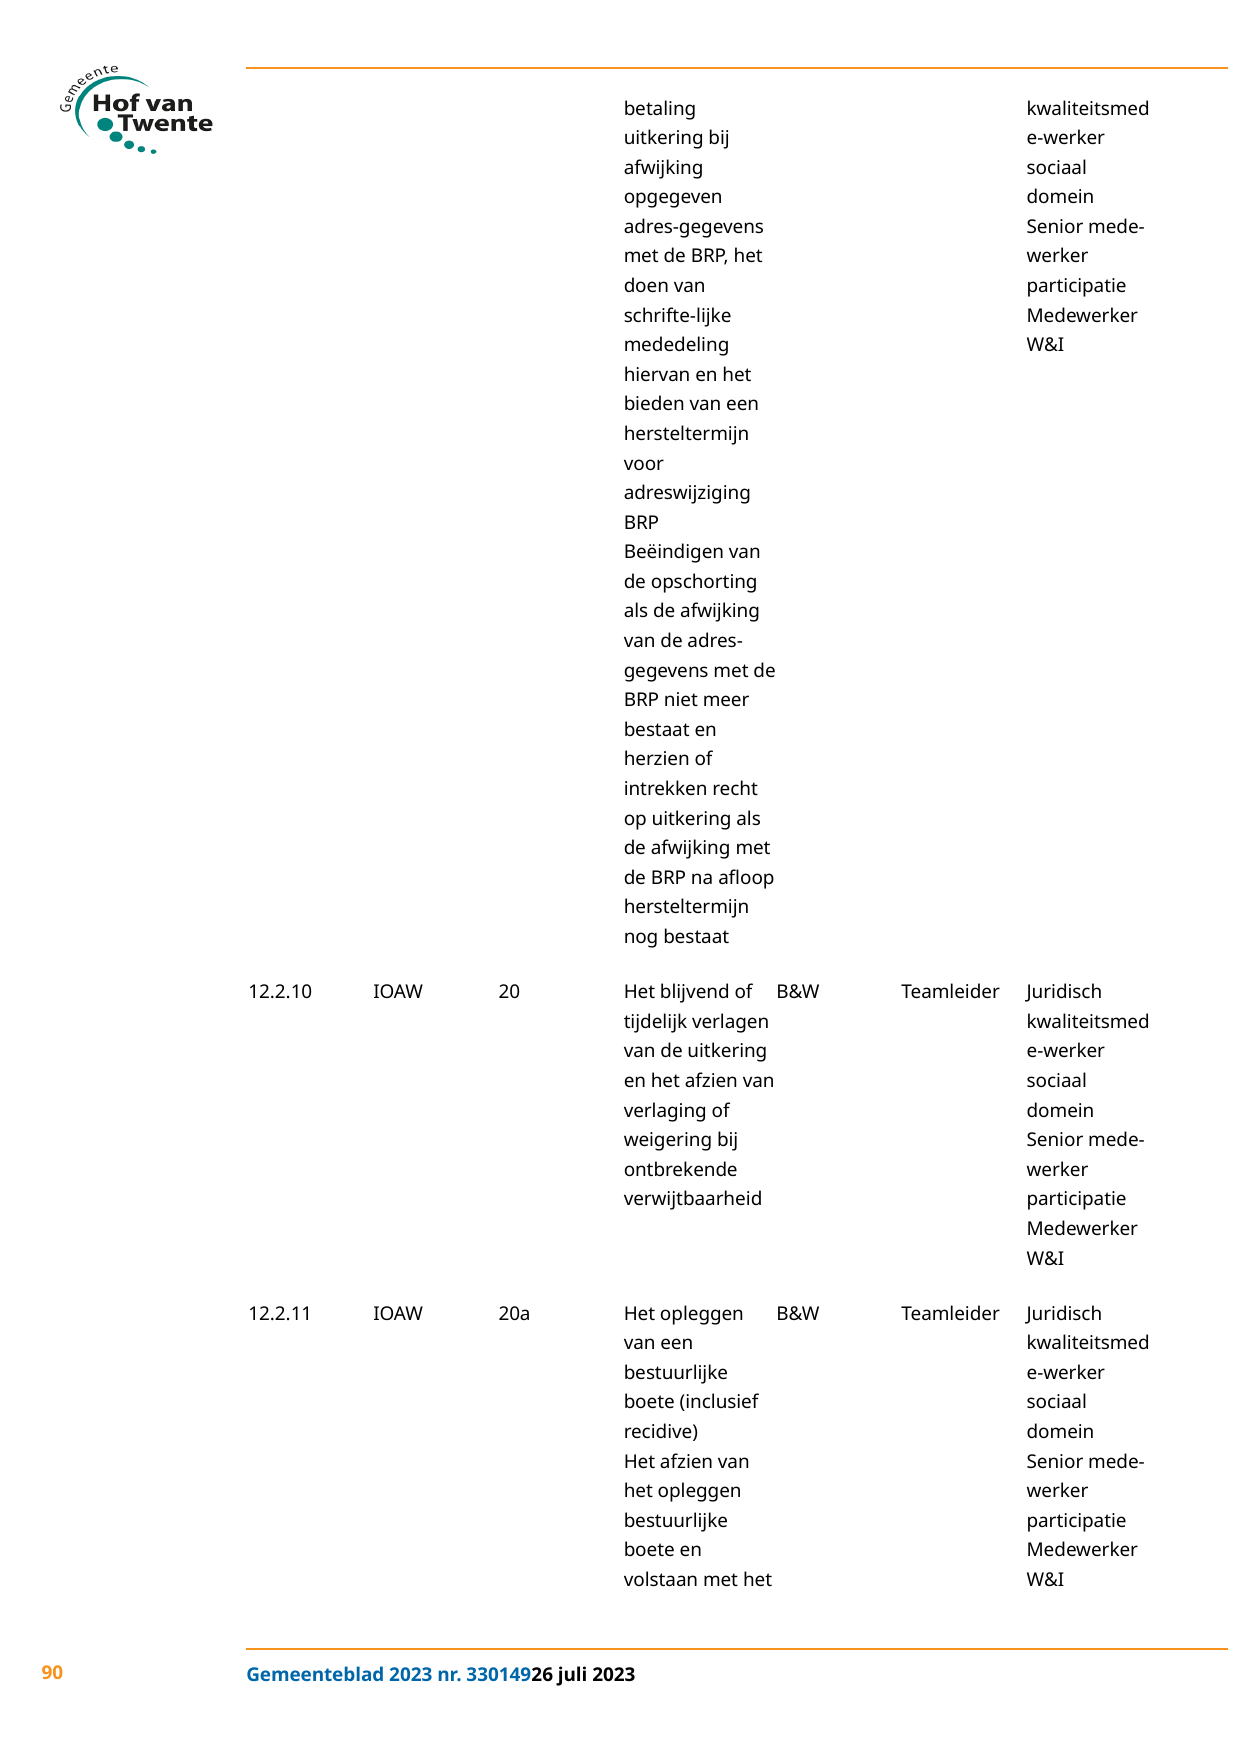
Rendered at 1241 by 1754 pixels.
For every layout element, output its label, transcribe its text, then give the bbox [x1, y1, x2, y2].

picture [41, 47, 231, 172]
table_cell Het blijvend of tijdelijk verlagen van de uitkering en het afzien van verlaging of weigering bij ontbrekende verwijtbaarheid [624, 979, 776, 1300]
table_cell 12.2.10 [248, 979, 373, 1300]
table_cell kwaliteitsmede-werker sociaal domein Senior mede-werker participatie Medewerker W&I [1026, 95, 1152, 978]
table_cell IOAW [373, 1300, 498, 1592]
table_cell Juridisch kwaliteitsmede-werker sociaal domein Senior mede-werker participatie Medewerker W&I [1026, 979, 1152, 1300]
table_cell betaling uitkering bij afwijking opgegeven adres-gegevens met de BRP, het doen van schrifte-lijke mededeling hiervan en het bieden van een hersteltermijn voor adreswijziging BRP Beëindigen van de opschorting als de afwijking van de adres-gegevens met de BRP niet meer bestaat en herzien of intrekken recht op uitkering als de afwijking met de BRP na afloop hersteltermijn nog bestaat [624, 95, 776, 978]
table_cell [248, 95, 373, 978]
table_cell 12.2.11 [248, 1300, 373, 1592]
table_cell [901, 95, 1026, 978]
table_cell B&W [776, 1300, 901, 1592]
table_cell [498, 95, 623, 978]
table_cell Juridisch kwaliteitsmede-werker sociaal domein Senior mede-werker participatie Medewerker W&I [1026, 1300, 1152, 1592]
table_cell Het opleggen van een bestuurlijke boete (inclusief recidive) Het afzien van het opleggen bestuurlijke boete en volstaan met het [624, 1300, 776, 1592]
table_cell 20a [498, 1300, 623, 1592]
table_cell [373, 95, 498, 978]
table_cell [776, 95, 901, 978]
table_cell 20 [498, 979, 623, 1300]
table_cell Teamleider [901, 979, 1026, 1300]
table_cell IOAW [373, 979, 498, 1300]
table_cell Teamleider [901, 1300, 1026, 1592]
table_cell B&W [776, 979, 901, 1300]
